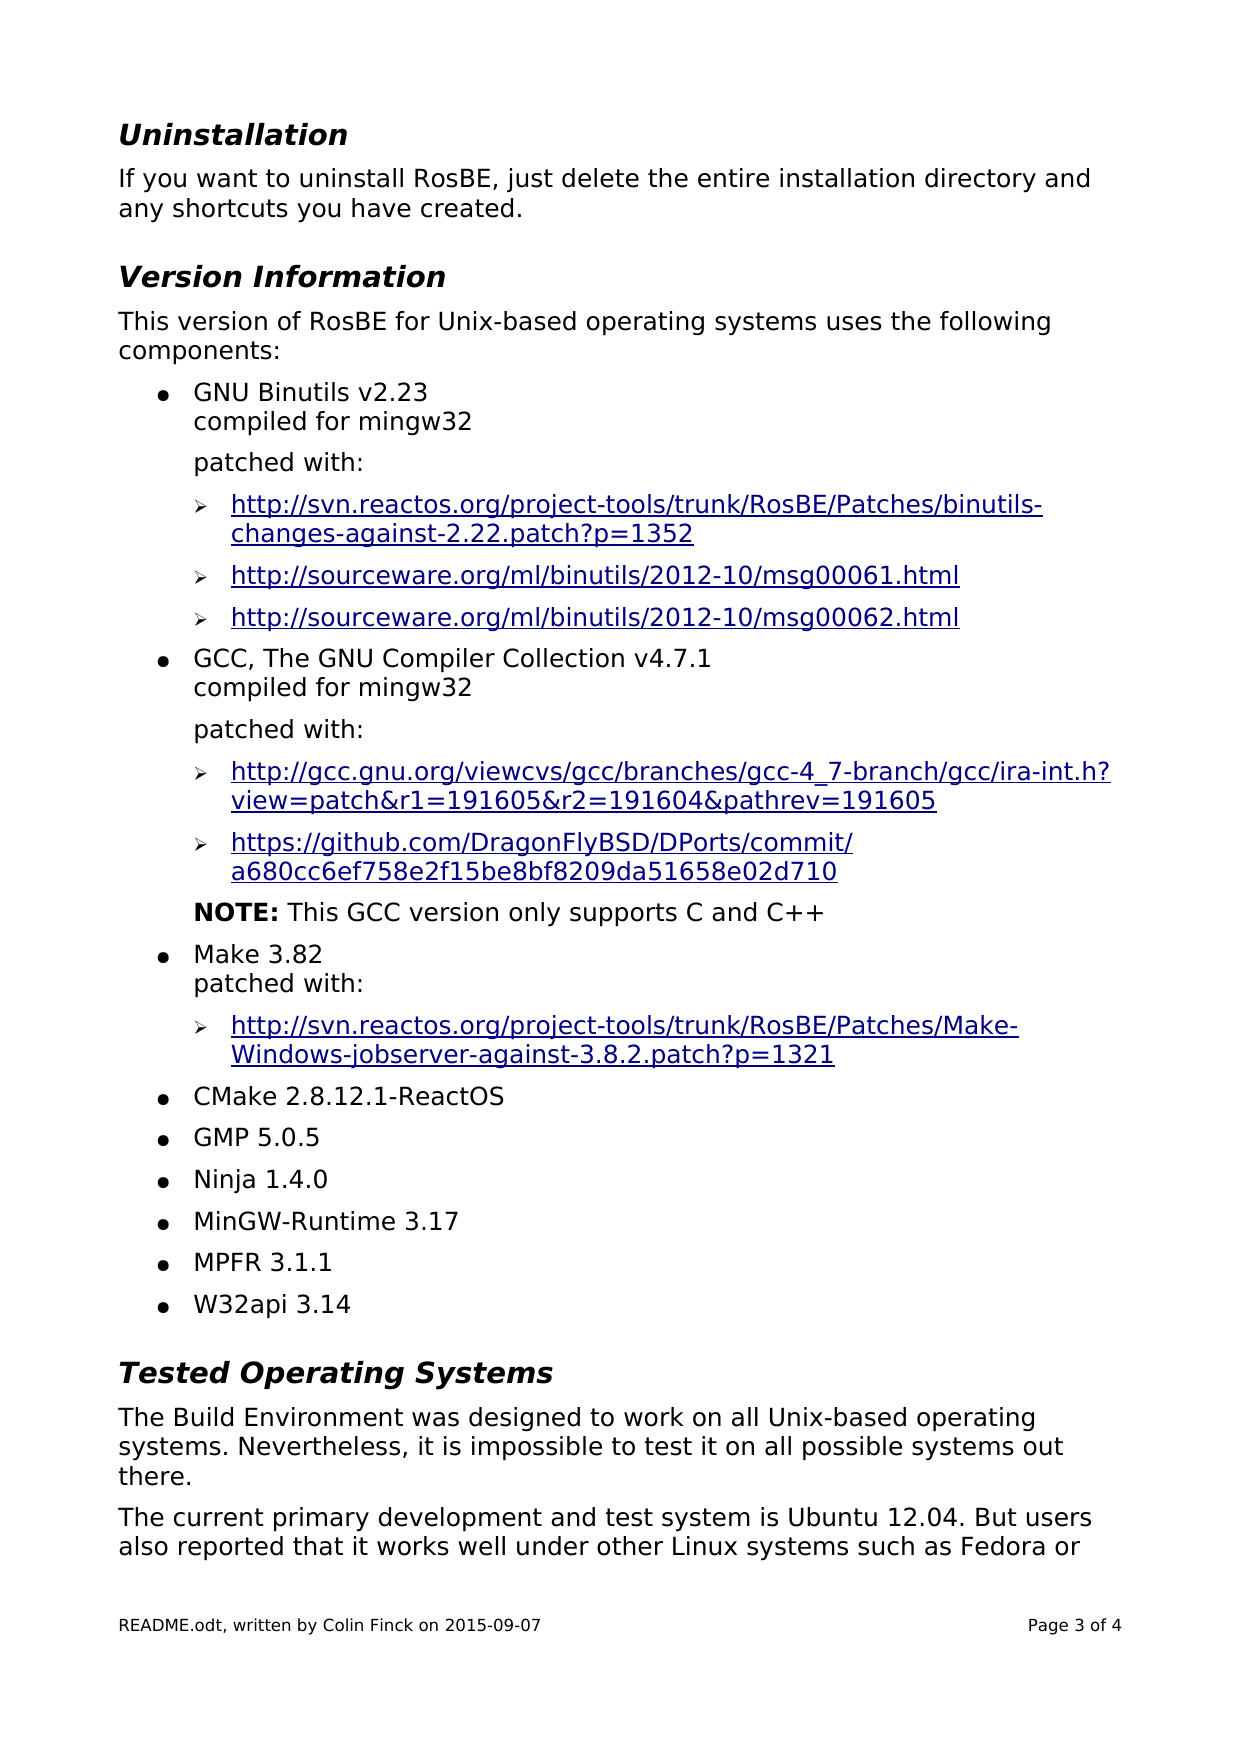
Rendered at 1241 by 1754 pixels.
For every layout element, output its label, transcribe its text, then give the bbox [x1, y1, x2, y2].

list NOTE: This GCC version only supports C and C++ [156, 898, 1122, 928]
list Make 3.82 patched with: [156, 940, 1122, 998]
list patched with: [156, 448, 1122, 478]
list https://github.com/DragonFlyBSD/DPorts/commit/a680cc6ef758e2f15be8bf8209da51658e02d710 [193, 828, 1122, 886]
list http://gcc.gnu.org/viewcvs/gcc/branches/gcc-4_7-branch/gcc/ira-int.h?view=patch&r1=191605&r2=191604&pathrev=191605 [193, 757, 1122, 815]
list CMake 2.8.12.1-ReactOS [156, 1082, 1122, 1111]
subtitle Tested Operating Systems [118, 1357, 1122, 1391]
list http://sourceware.org/ml/binutils/2012-10/msg00062.html [193, 603, 1122, 632]
list GMP 5.0.5 [156, 1123, 1122, 1153]
text If you want to uninstall RosBE, just delete the entire installation directory and any shortcuts you have created. [118, 164, 1122, 223]
list GNU Binutils v2.23 compiled for mingw32 [156, 378, 1122, 436]
list http://sourceware.org/ml/binutils/2012-10/msg00061.html [193, 561, 1122, 590]
subtitle Uninstallation [118, 118, 1122, 152]
list http://svn.reactos.org/project-tools/trunk/RosBE/Patches/Make-Windows-jobserver-against-3.8.2.patch?p=1321 [193, 1011, 1122, 1069]
list GCC, The GNU Compiler Collection v4.7.1 compiled for mingw32 [156, 644, 1122, 703]
list MinGW-Runtime 3.17 [156, 1207, 1122, 1236]
text The Build Environment was designed to work on all Unix-based operating systems. Nevertheless, it is impossible to test it on all possible systems out there. [118, 1403, 1122, 1491]
text The current primary development and test system is Ubuntu 12.04. But users also reported that it works well under other Linux systems such as Fedora or [118, 1503, 1122, 1562]
subtitle Version Information [118, 260, 1122, 294]
list http://svn.reactos.org/project-tools/trunk/RosBE/Patches/binutils-changes-against-2.22.patch?p=1352 [193, 490, 1122, 548]
text This version of RosBE for Unix-based operating systems uses the following components: [118, 307, 1122, 365]
list W32api 3.14 [156, 1290, 1122, 1319]
list Ninja 1.4.0 [156, 1165, 1122, 1194]
list patched with: [156, 715, 1122, 744]
list MPFR 3.1.1 [156, 1248, 1122, 1278]
